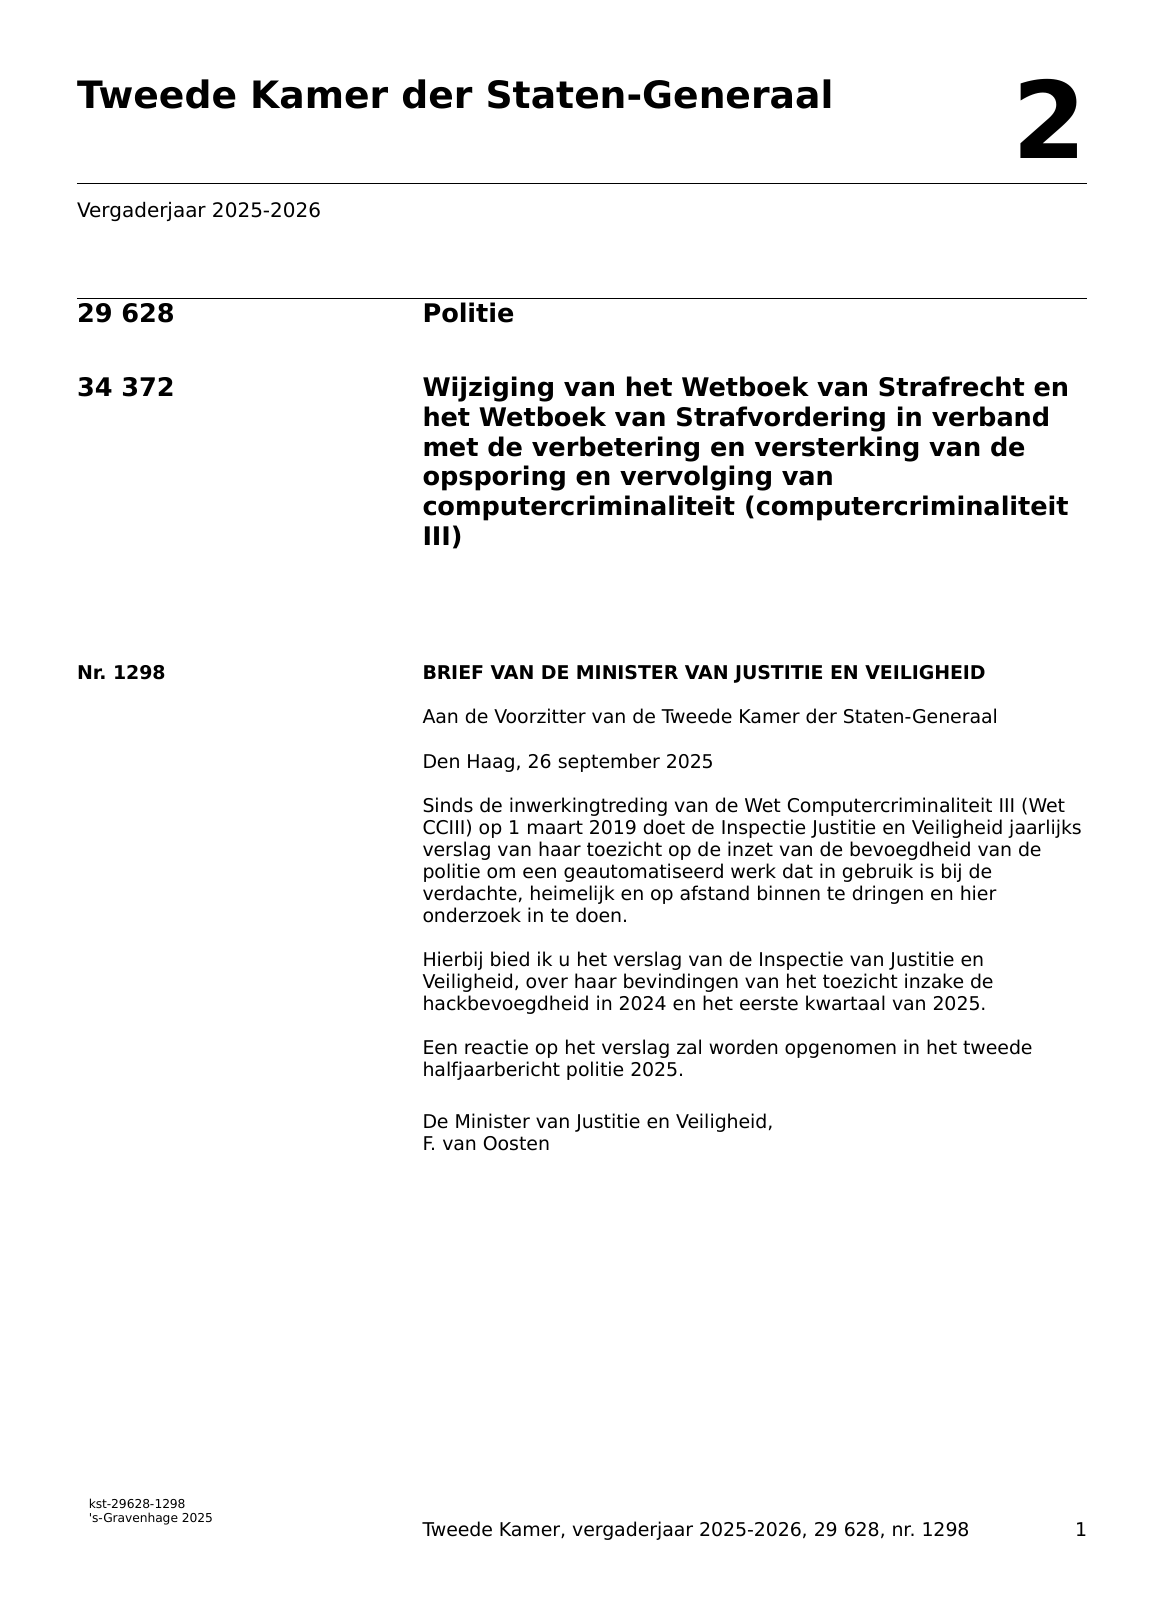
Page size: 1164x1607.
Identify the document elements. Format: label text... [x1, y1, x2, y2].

table_cell Vergaderjaar 2025-2026 [77, 184, 1087, 298]
text De Minister van Justitie en Veiligheid, F. van Oosten [422, 1111, 1087, 1155]
text 's-Gravenhage 2025 [88, 1511, 323, 1525]
table_header 2 [886, 59, 1087, 183]
text Een reactie op het verslag zal worden opgenomen in het tweede halfjaarbericht politie 2025. [422, 1037, 1087, 1081]
text Sinds de inwerkingtreding van de Wet Computercriminaliteit III (Wet CCIII) op 1 maart 2019 doet de Inspectie Justitie en Veiligheid jaarlijks verslag van haar toezicht op de inzet van de bevoegdheid van de politie om een geautomatiseerd werk dat in gebruik is bij de verdachte, heimelijk en op afstand binnen te dringen en hier onderzoek in te doen. [422, 795, 1087, 927]
subtitle Nr. 1298 BRIEF VAN DE MINISTER VAN JUSTITIE EN VEILIGHEID [77, 662, 1087, 684]
subtitle 34 372 Wijziging van het Wetboek van Strafrecht en het Wetboek van Strafvordering in verband met de verbetering en versterking van de opsporing en vervolging van computercriminaliteit (computercriminaliteit III) [77, 373, 1087, 551]
text Den Haag, 26 september 2025 [422, 751, 1087, 772]
text Hierbij bied ik u het verslag van de Inspectie van Justitie en Veiligheid, over haar bevindingen van het toezicht inzake de hackbevoegdheid in 2024 en het eerste kwartaal van 2025. [422, 949, 1087, 1015]
text Aan de Voorzitter van de Tweede Kamer der Staten-Generaal [422, 706, 1087, 728]
subtitle 29 628 Politie [77, 299, 1087, 329]
text kst-29628-1298 [88, 1497, 323, 1511]
table_header Tweede Kamer der Staten-Generaal [77, 59, 886, 183]
